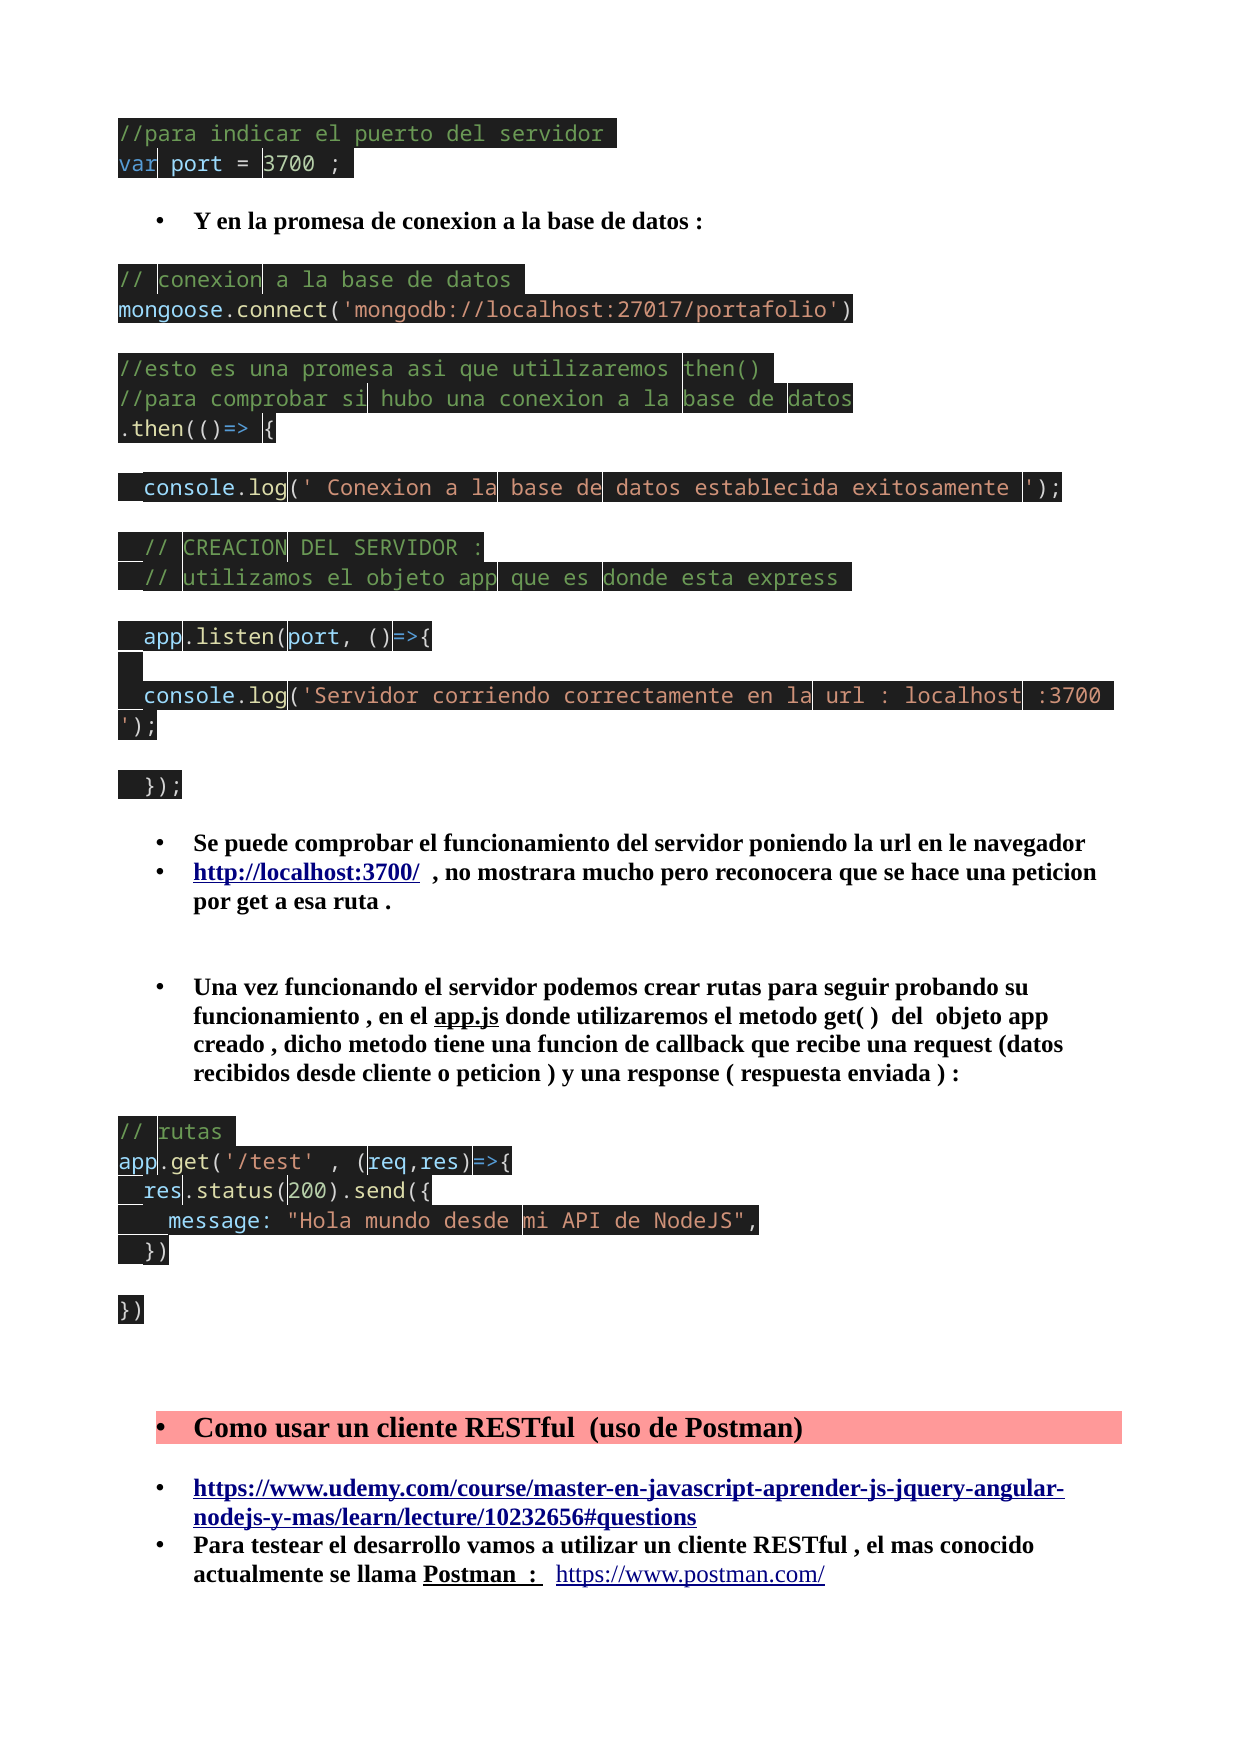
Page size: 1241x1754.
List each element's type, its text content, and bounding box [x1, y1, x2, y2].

text message: "Hola mundo desde mi API de NodeJS", [118, 1205, 1122, 1235]
text .then(()=> { [118, 413, 1122, 443]
text mongoose.connect('mongodb://localhost:27017/portafolio') [118, 294, 1122, 323]
text }) [118, 1235, 1122, 1265]
list Se puede comprobar el funcionamiento del servidor poniendo la url en le navegador [156, 828, 1122, 857]
text console.log(' Conexion a la base de datos establecida exitosamente '); [118, 472, 1122, 502]
text // CREACION DEL SERVIDOR : [118, 532, 1122, 562]
list http://localhost:3700/ , no mostrara mucho pero reconocera que se hace una peticion por get a esa ruta . [156, 857, 1122, 943]
text res.status(200).send({ [118, 1175, 1122, 1205]
text //para indicar el puerto del servidor [118, 118, 1122, 148]
text // conexion a la base de datos [118, 264, 1122, 294]
text // rutas [118, 1116, 1122, 1146]
text var port = 3700 ; [118, 148, 1122, 178]
text app.listen(port, ()=>{ [118, 621, 1122, 651]
list https://www.udemy.com/course/master-en-javascript-aprender-js-jquery-angular-nodejs-y-mas/learn/lecture/10232656#questions [156, 1473, 1122, 1530]
text app.get('/test' , (req,res)=>{ [118, 1146, 1122, 1175]
text //para comprobar si hubo una conexion a la base de datos [118, 383, 1122, 413]
text }) [118, 1294, 1122, 1324]
list Para testear el desarrollo vamos a utilizar un cliente RESTful , el mas conocido actualmente se llama Postman : https://www.postman.com/ [156, 1530, 1122, 1588]
list Y en la promesa de conexion a la base de datos : [156, 206, 1122, 235]
text }); [118, 770, 1122, 799]
list Como usar un cliente RESTful (uso de Postman) [156, 1411, 1122, 1444]
text console.log('Servidor corriendo correctamente en la url : localhost :3700 '); [118, 681, 1122, 740]
list Una vez funcionando el servidor podemos crear rutas para seguir probando su funcionamiento , en el app.js donde utilizaremos el metodo get( ) del objeto app creado , dicho metodo tiene una funcion de callback que recibe una request (datos recibidos desde cliente o peticion ) y una response ( respuesta enviada ) : [156, 972, 1122, 1087]
text //esto es una promesa asi que utilizaremos then() [118, 353, 1122, 383]
text // utilizamos el objeto app que es donde esta express [118, 562, 1122, 591]
